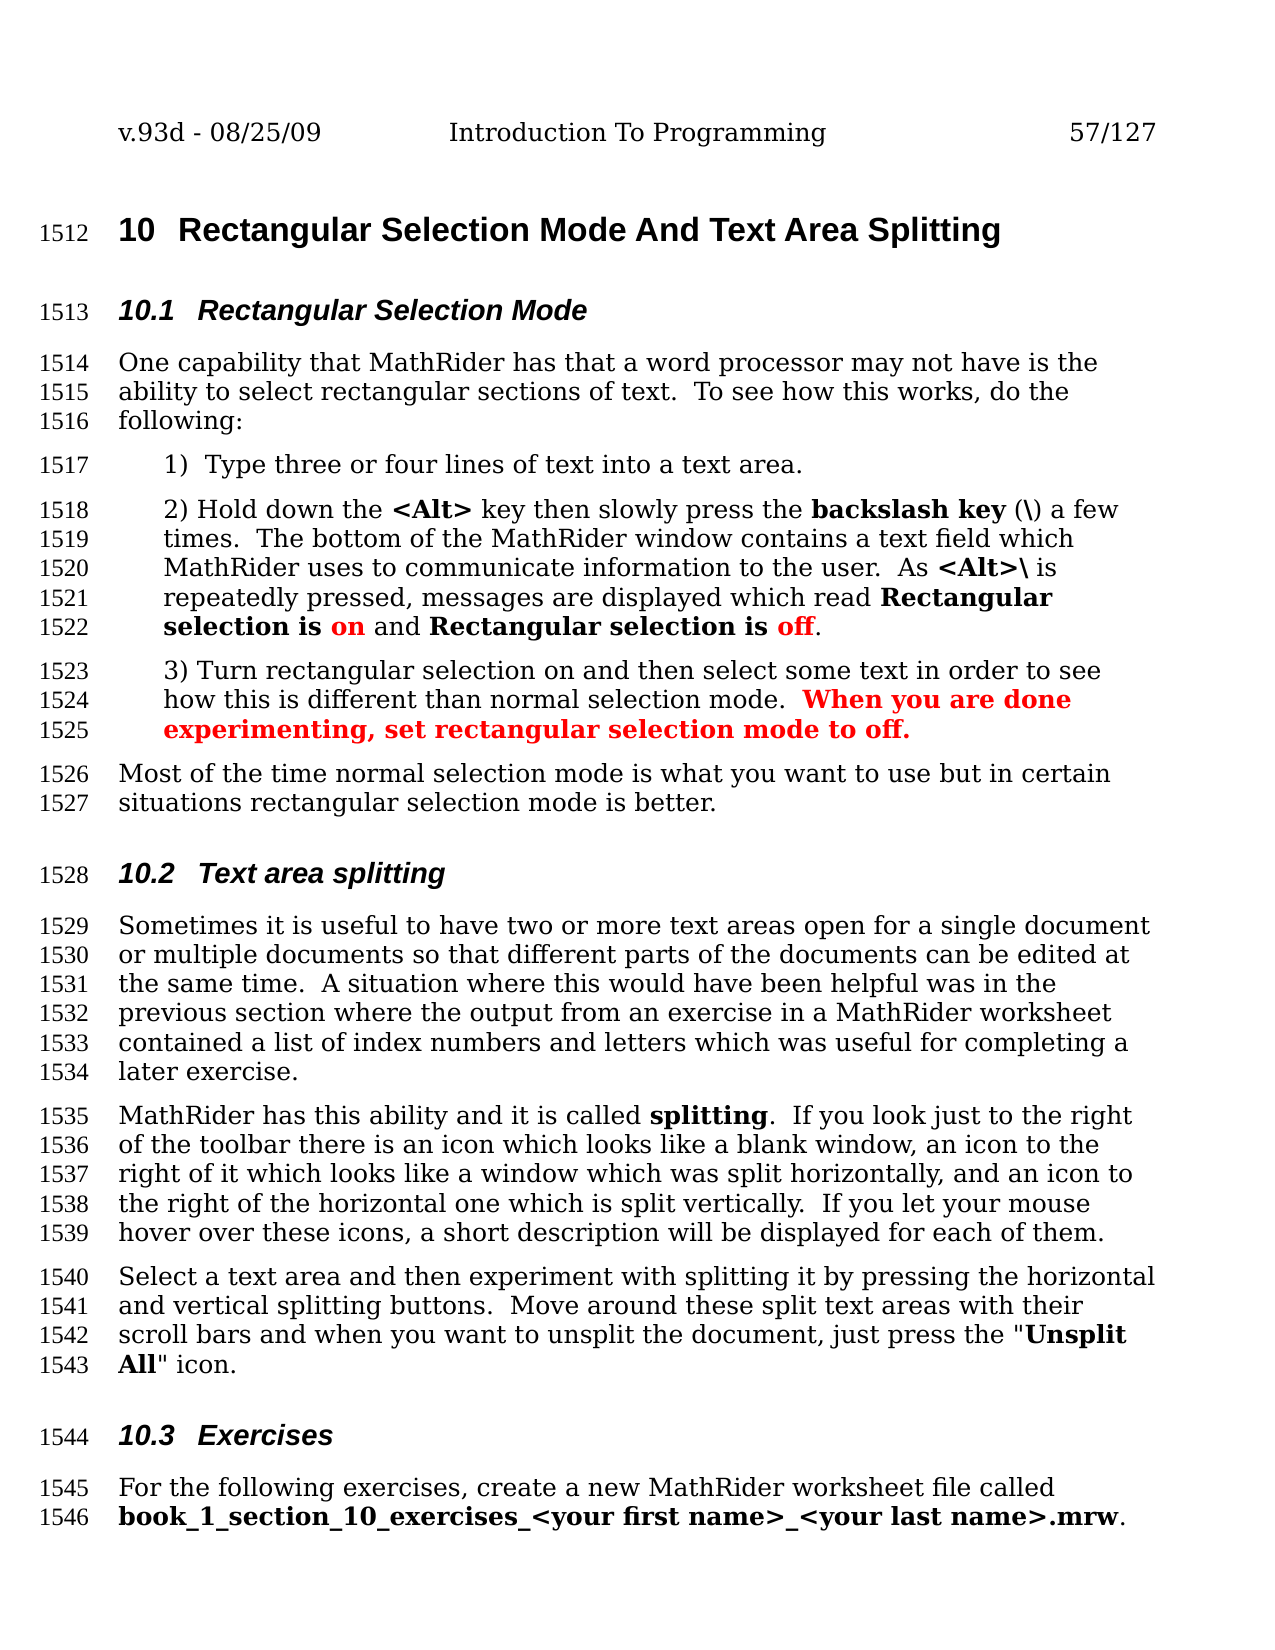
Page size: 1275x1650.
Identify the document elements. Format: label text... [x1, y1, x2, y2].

text Select a text area and then experiment with splitting it by pressing the horizontal and vertical splitting buttons. Move around these split text areas with their scroll bars and when you want to unsplit the document, just press the "Unsplit All" icon. [118, 1262, 1157, 1379]
text MathRider has this ability and it is called splitting. If you look just to the right of the toolbar there is an icon which looks like a blank window, an icon to the right of it which looks like a window which was split horizontally, and an icon to the right of the horizontal one which is split vertically. If you let your mouse hover over these icons, a short description will be displayed for each of them. [118, 1101, 1157, 1247]
text For the following exercises, create a new MathRider worksheet file called book_1_section_10_exercises_<your first name>_<your last name>.mrw. [118, 1473, 1157, 1531]
subtitle Rectangular Selection Mode [118, 293, 1157, 327]
subtitle Text area splitting [118, 857, 1157, 890]
text One capability that MathRider has that a word processor may not have is the ability to select rectangular sections of text. To see how this works, do the following: [118, 348, 1157, 435]
subtitle Exercises [118, 1418, 1157, 1452]
text 3) Turn rectangular selection on and then select some text in order to see how this is different than normal selection mode. When you are done experimenting, set rectangular selection mode to off. [163, 656, 1157, 744]
text 1) Type three or four lines of text into a text area. [163, 450, 1157, 479]
subtitle Rectangular Selection Mode And Text Area Splitting [118, 210, 1157, 248]
text Most of the time normal selection mode is what you want to use but in certain situations rectangular selection mode is better. [118, 759, 1157, 817]
text 2) Hold down the <Alt> key then slowly press the backslash key (\) a few times. The bottom of the MathRider window contains a text field which MathRider uses to communicate information to the user. As <Alt>\ is repeatedly pressed, messages are displayed which read Rectangular selection is on and Rectangular selection is off. [163, 494, 1157, 641]
text Sometimes it is useful to have two or more text areas open for a single document or multiple documents so that different parts of the documents can be edited at the same time. A situation where this would have been helpful was in the previous section where the output from an exercise in a MathRider worksheet contained a list of index numbers and letters which was useful for completing a later exercise. [118, 911, 1157, 1086]
